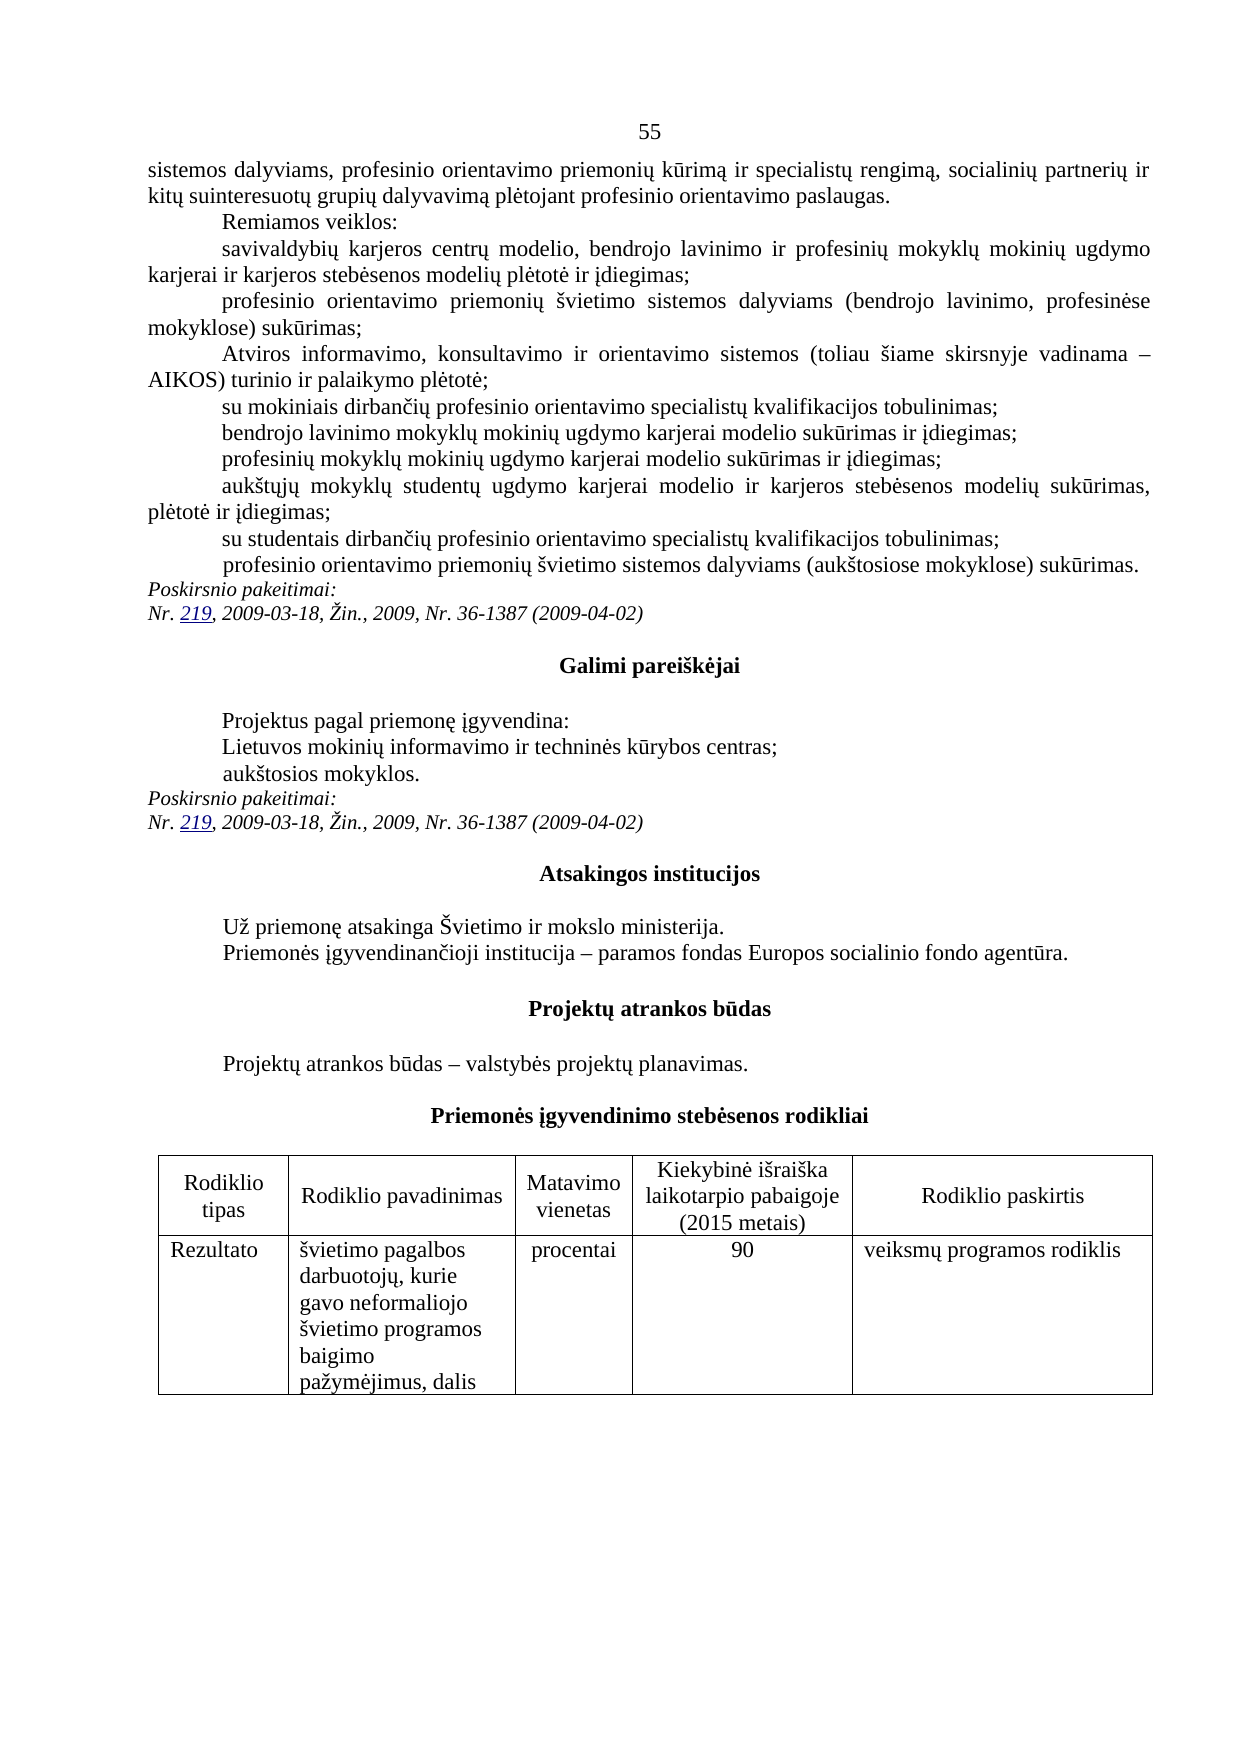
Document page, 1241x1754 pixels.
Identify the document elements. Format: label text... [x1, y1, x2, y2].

text Atsakingos institucijos [148, 860, 1152, 887]
text Projektus pagal priemonę įgyvendina: [148, 707, 1152, 733]
table_header Rodiklio paskirtis [853, 1156, 1152, 1235]
text Nr. 219, 2009-03-18, Žin., 2009, Nr. 36-1387 (2009-04-02) [148, 810, 1152, 834]
text aukštųjų mokyklų studentų ugdymo karjerai modelio ir karjeros stebėsenos modelių sukūrimas, plėtotė ir įdiegimas; [148, 472, 1152, 524]
table_header Matavimo vienetas [516, 1156, 632, 1235]
table_cell Rezultato [159, 1236, 288, 1394]
text Nr. 219, 2009-03-18, Žin., 2009, Nr. 36-1387 (2009-04-02) [148, 601, 1152, 625]
text Remiamos veiklos: [148, 208, 1152, 235]
text bendrojo lavinimo mokyklų mokinių ugdymo karjerai modelio sukūrimas ir įdiegimas; [148, 419, 1152, 446]
text Galimi pareiškėjai [148, 652, 1152, 678]
text profesinių mokyklų mokinių ugdymo karjerai modelio sukūrimas ir įdiegimas; [148, 446, 1152, 472]
table_header Kiekybinė išraiška laikotarpio pabaigoje (2015 metais) [633, 1156, 852, 1235]
table_cell 90 [633, 1236, 852, 1394]
text Priemonės įgyvendinančioji institucija – paramos fondas Europos socialinio fondo agentūra. [148, 939, 1152, 966]
table_cell procentai [516, 1236, 632, 1394]
table_header Rodiklio pavadinimas [289, 1156, 515, 1235]
text Projektų atrankos būdas [148, 994, 1152, 1021]
table_cell veiksmų programos rodiklis [853, 1236, 1152, 1394]
text Poskirsnio pakeitimai: [148, 577, 1152, 601]
text Atviros informavimo, konsultavimo ir orientavimo sistemos (toliau šiame skirsnyje vadinama – AIKOS) turinio ir palaikymo plėtotė; [148, 340, 1152, 393]
text profesinio orientavimo priemonių švietimo sistemos dalyviams (aukštosiose mokyklose) sukūrimas. [148, 551, 1152, 577]
text profesinio orientavimo priemonių švietimo sistemos dalyviams (bendrojo lavinimo, profesinėse mokyklose) sukūrimas; [148, 287, 1152, 340]
text Priemonės įgyvendinimo stebėsenos rodikliai [148, 1102, 1152, 1129]
text savivaldybių karjeros centrų modelio, bendrojo lavinimo ir profesinių mokyklų mokinių ugdymo karjerai ir karjeros stebėsenos modelių plėtotė ir įdiegimas; [148, 235, 1152, 287]
text Už priemonę atsakinga Švietimo ir mokslo ministerija. [148, 913, 1152, 939]
text Poskirsnio pakeitimai: [148, 786, 1152, 810]
text sistemos dalyviams, profesinio orientavimo priemonių kūrimą ir specialistų rengimą, socialinių partnerių ir kitų suinteresuotų grupių dalyvavimą plėtojant profesinio orientavimo paslaugas. [148, 156, 1152, 208]
text Lietuvos mokinių informavimo ir techninės kūrybos centras; [148, 733, 1152, 759]
table_cell švietimo pagalbos darbuotojų, kurie gavo neformaliojo švietimo programos baigimo pažymėjimus, dalis [289, 1236, 515, 1394]
text su mokiniais dirbančių profesinio orientavimo specialistų kvalifikacijos tobulinimas; [148, 393, 1152, 419]
text Projektų atrankos būdas – valstybės projektų planavimas. [185, 1050, 1152, 1076]
table_header Rodiklio tipas [159, 1156, 288, 1235]
text su studentais dirbančių profesinio orientavimo specialistų kvalifikacijos tobulinimas; [148, 524, 1152, 551]
text aukštosios mokyklos. [148, 759, 1152, 786]
